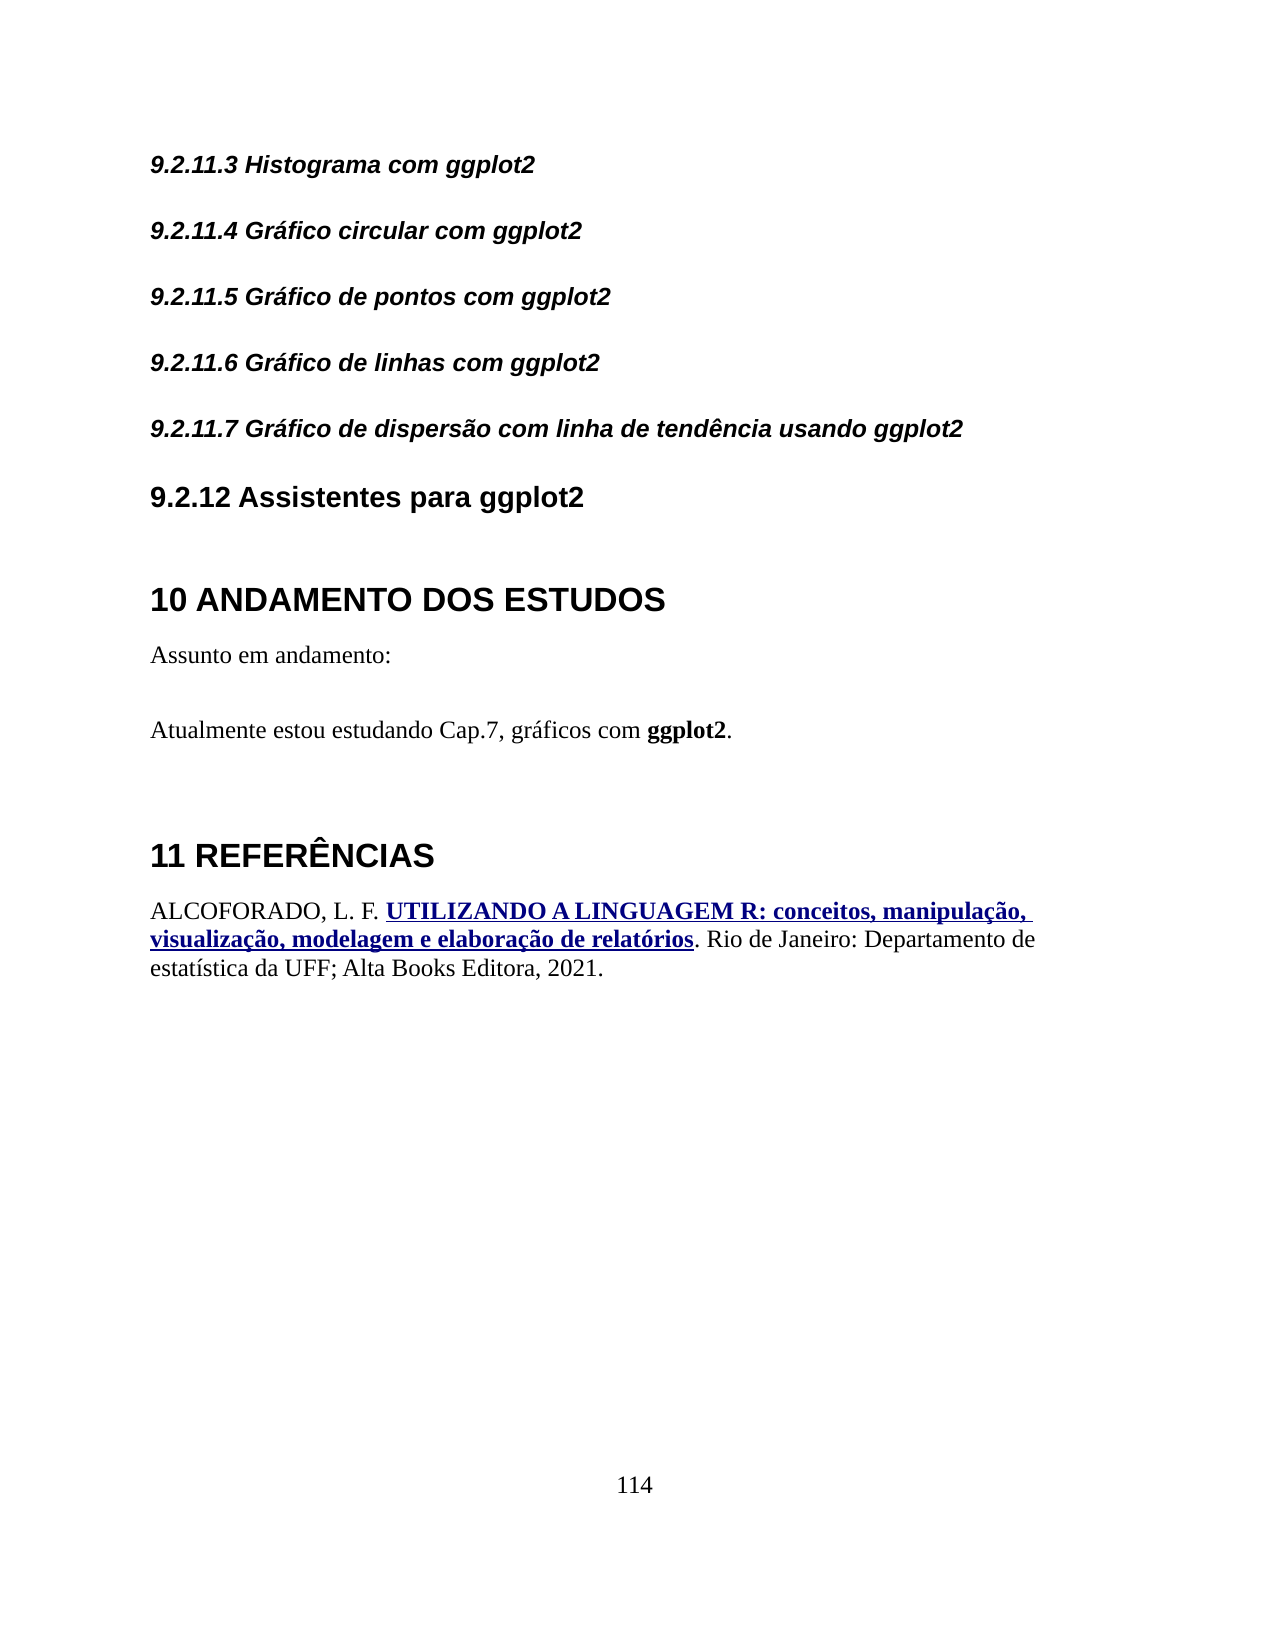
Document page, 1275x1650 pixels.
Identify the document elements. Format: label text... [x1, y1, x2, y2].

subtitle 9.2.11.6 Gráfico de linhas com ggplot2 [150, 348, 1125, 377]
text Assunto em andamento: [150, 640, 1125, 698]
subtitle 9.2.12 Assistentes para ggplot2 [150, 480, 1125, 514]
subtitle 9.2.11.7 Gráfico de dispersão com linha de tendência usando ggplot2 [150, 414, 1125, 443]
subtitle 11 REFERÊNCIAS [150, 836, 1125, 874]
subtitle 9.2.11.4 Gráfico circular com ggplot2 [150, 216, 1125, 244]
subtitle 10 ANDAMENTO DOS ESTUDOS [150, 580, 1125, 619]
subtitle 9.2.11.5 Gráfico de pontos com ggplot2 [150, 282, 1125, 311]
subtitle 9.2.11.3 Histograma com ggplot2 [150, 150, 1125, 178]
text ALCOFORADO, L. F. UTILIZANDO A LINGUAGEM R: conceitos, manipulação, visualização, modelagem e elaboração de relatórios. Rio de Janeiro: Departamento de estatística da UFF; Alta Books Editora, 2021. [150, 896, 1125, 982]
text Atualmente estou estudando Cap.7, gráficos com ggplot2. [150, 716, 1125, 773]
